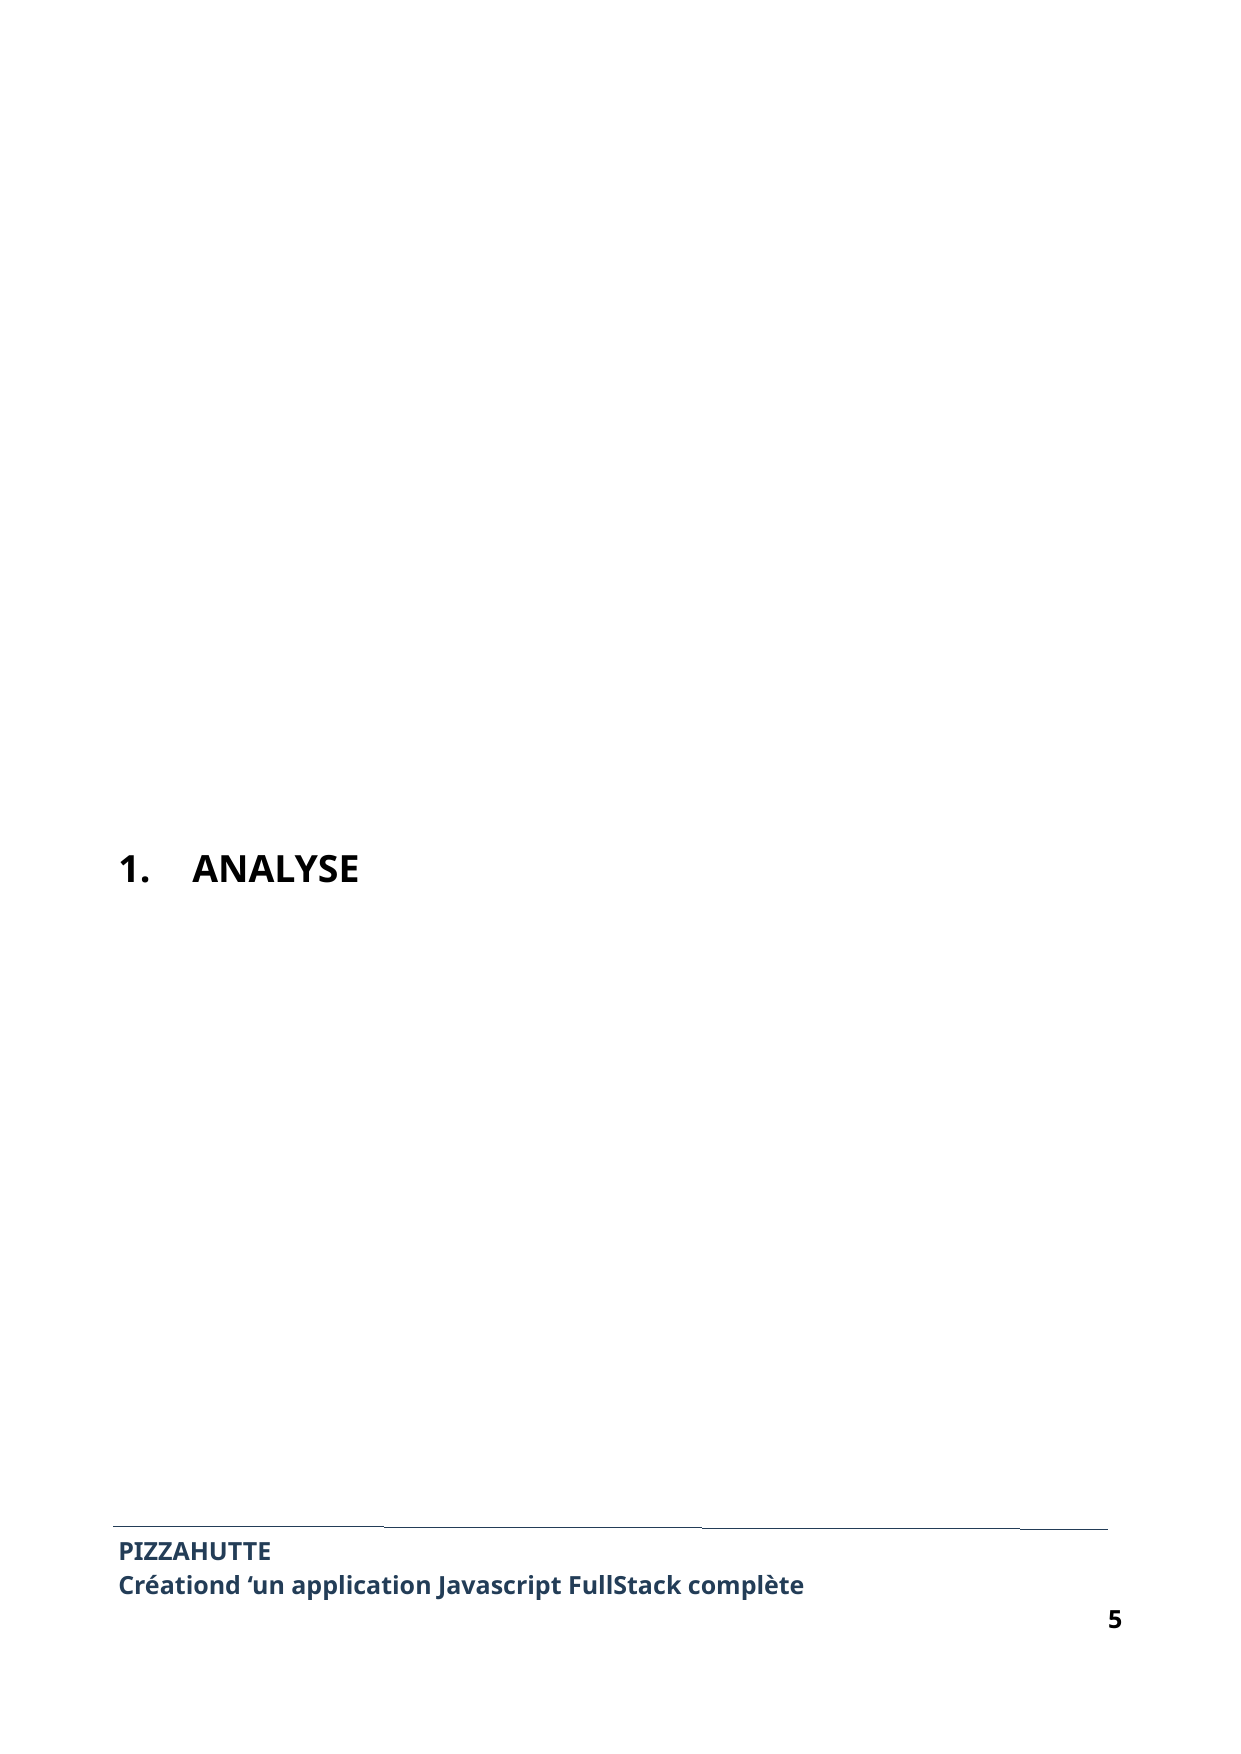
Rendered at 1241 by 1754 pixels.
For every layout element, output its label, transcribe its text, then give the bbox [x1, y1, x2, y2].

subtitle ANALYSE [118, 842, 1122, 893]
